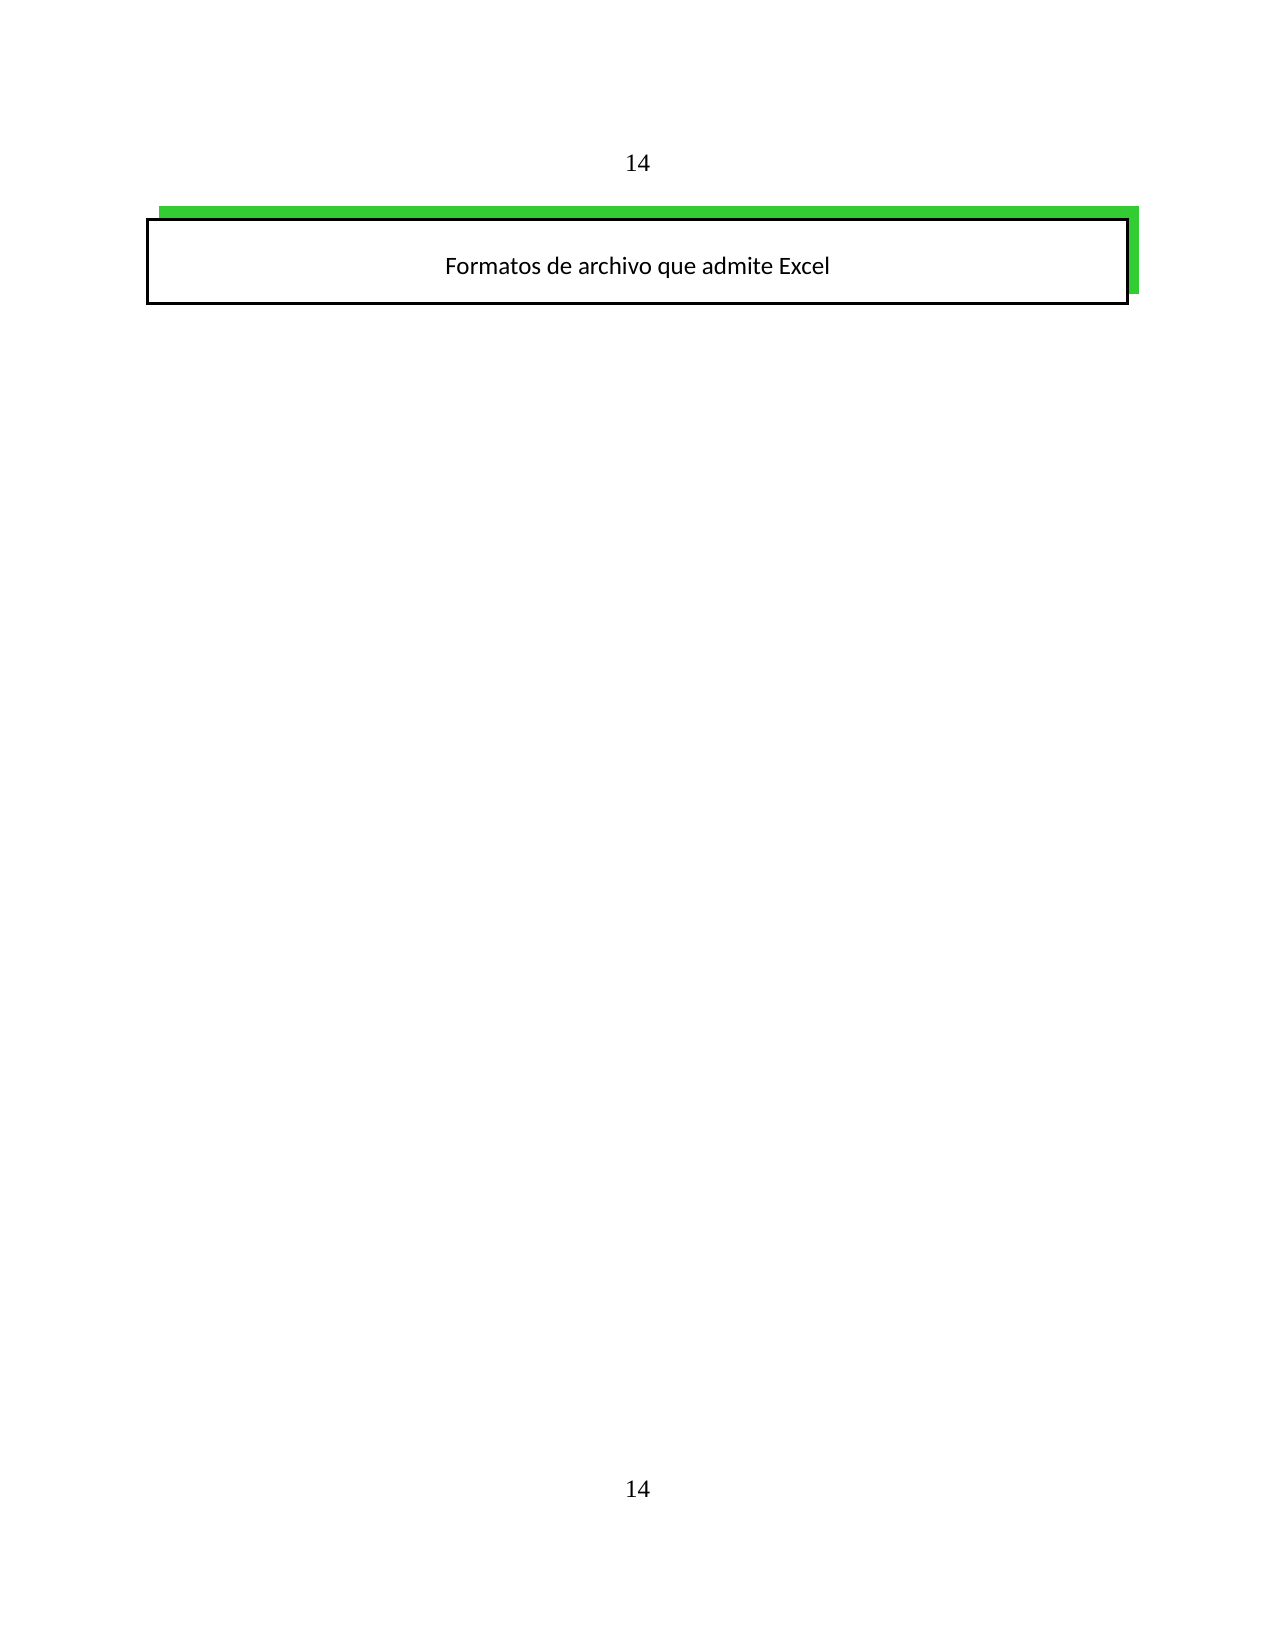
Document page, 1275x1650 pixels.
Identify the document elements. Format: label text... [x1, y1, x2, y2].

table_header Formatos de archivo que admite Excel [149, 221, 1126, 302]
